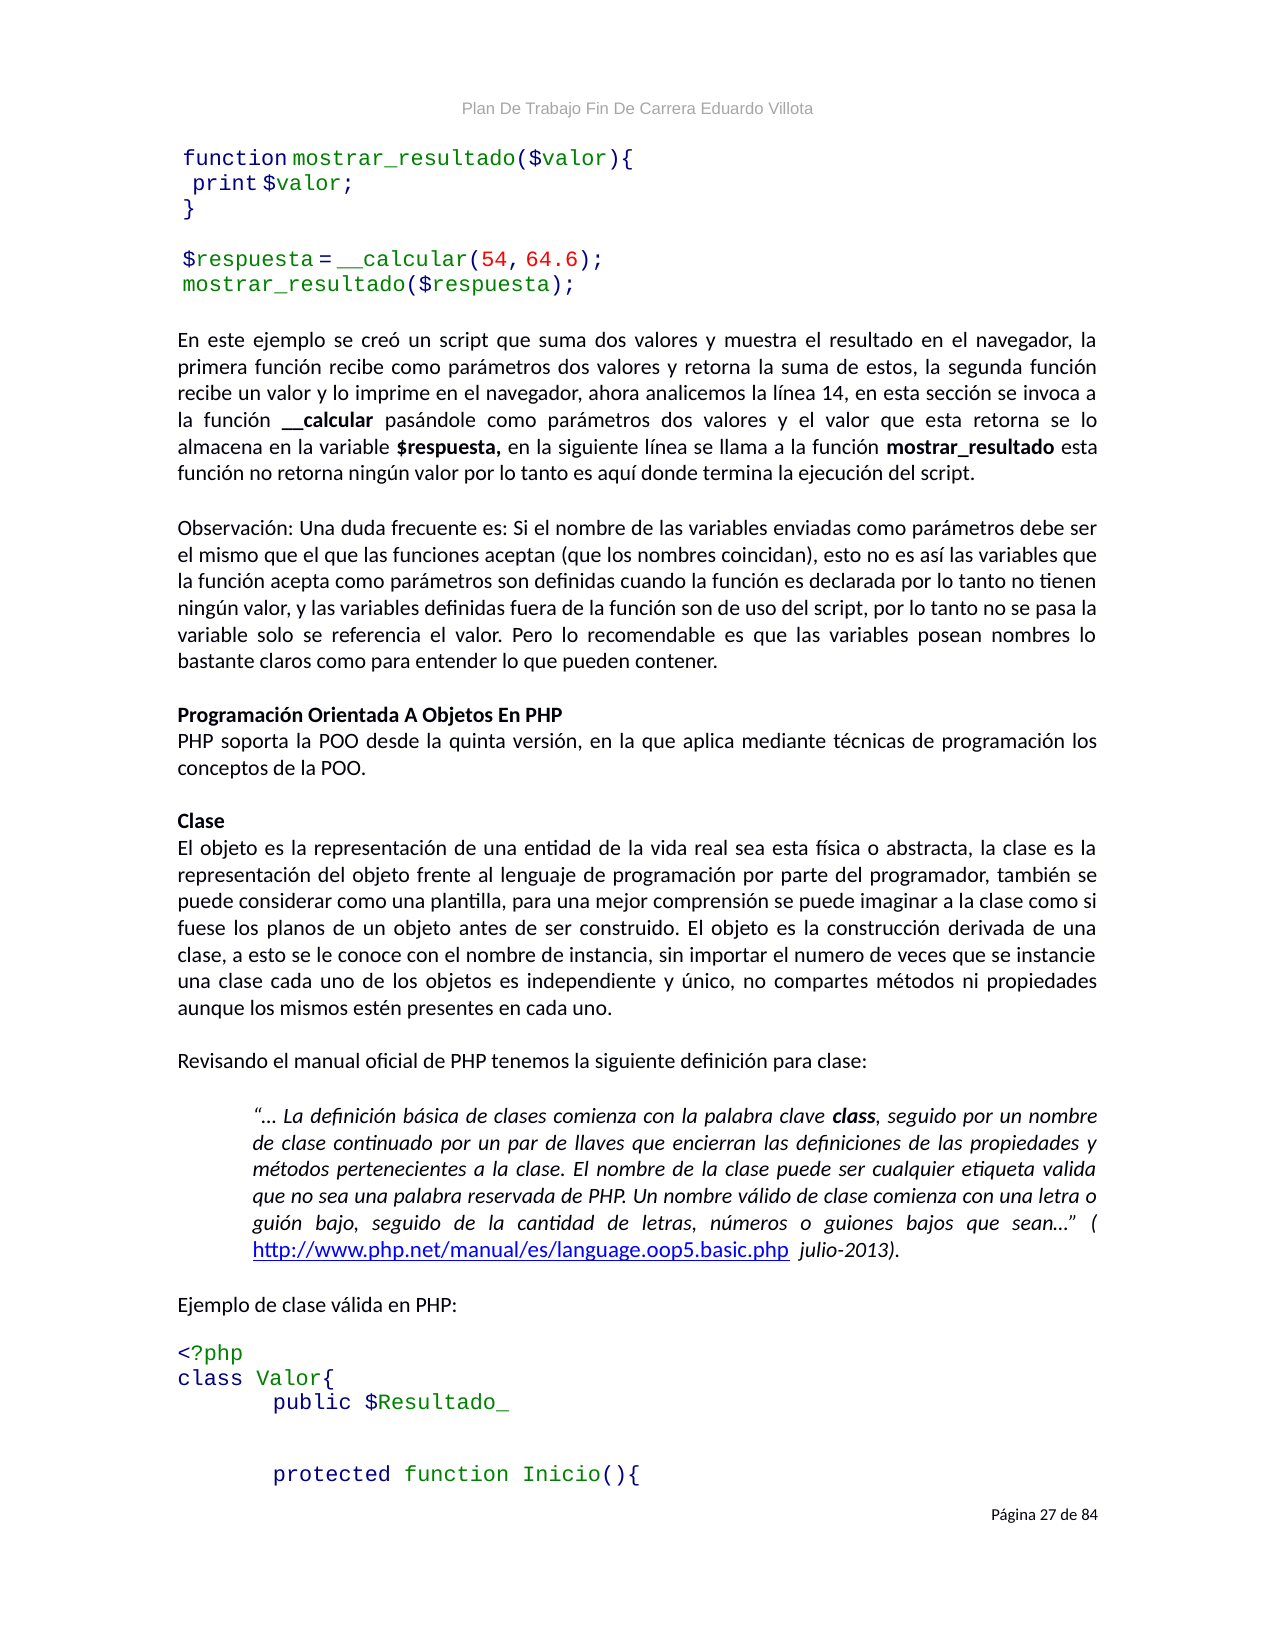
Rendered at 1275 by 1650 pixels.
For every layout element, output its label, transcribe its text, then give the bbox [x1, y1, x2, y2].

text En este ejemplo se creó un script que suma dos valores y muestra el resultado en el navegador, la primera función recibe como parámetros dos valores y retorna la suma de estos, la segunda función recibe un valor y lo imprime en el navegador, ahora analicemos la línea 14, en esta sección se invoca a la función __calcular pasándole como parámetros dos valores y el valor que esta retorna se lo almacena en la variable $respuesta, en la siguiente línea se llama a la función mostrar_resultado esta función no retorna ningún valor por lo tanto es aquí donde termina la ejecución del script. [177, 326, 1098, 486]
text Revisando el manual oficial de PHP tenemos la siguiente definición para clase: [177, 1048, 1098, 1074]
text Programación Orientada A Objetos En PHP [177, 701, 1098, 728]
text public $Resultado_ [177, 1392, 1098, 1416]
text $respuesta = __calcular(54, 64.6); [177, 249, 1098, 273]
text Ejemplo de clase válida en PHP: [177, 1292, 1098, 1318]
text } [177, 197, 1098, 222]
text Clase [177, 808, 1098, 834]
text print $valor; [177, 172, 1098, 197]
text <?php [177, 1342, 1098, 1367]
text El objeto es la representación de una entidad de la vida real sea esta física o abstracta, la clase es la representación del objeto frente al lenguaje de programación por parte del programador, también se puede considerar como una plantilla, para una mejor comprensión se puede imaginar a la clase como si fuese los planos de un objeto antes de ser construido. El objeto es la construcción derivada de una clase, a esto se le conoce con el nombre de instancia, sin importar el numero de veces que se instancie una clase cada uno de los objetos es independiente y único, no compartes métodos ni propiedades aunque los mismos estén presentes en cada uno. [177, 834, 1098, 1021]
text “… La definición básica de clases comienza con la palabra clave class, seguido por un nombre de clase continuado por un par de llaves que encierran las definiciones de las propiedades y métodos pertenecientes a la clase. El nombre de la clase puede ser cualquier etiqueta valida que no sea una palabra reservada de PHP. Un nombre válido de clase comienza con una letra o guión bajo, seguido de la cantidad de letras, números o guiones bajos que sean…” ( http://www.php.net/manual/es/language.oop5.basic.php julio-2013). [252, 1102, 1098, 1264]
text class Valor{ [177, 1367, 1098, 1392]
text mostrar_resultado($respuesta); [177, 273, 1098, 298]
text Observación: Una duda frecuente es: Si el nombre de las variables enviadas como parámetros debe ser el mismo que el que las funciones aceptan (que los nombres coincidan), esto no es así las variables que la función acepta como parámetros son definidas cuando la función es declarada por lo tanto no tienen ningún valor, y las variables definidas fuera de la función son de uso del script, por lo tanto no se pasa la variable solo se referencia el valor. Pero lo recomendable es que las variables posean nombres lo bastante claros como para entender lo que pueden contener. [177, 514, 1098, 674]
text function mostrar_resultado($valor){ [177, 148, 1098, 172]
text protected function Inicio(){ [177, 1464, 1098, 1488]
text PHP soporta la POO desde la quinta versión, en la que aplica mediante técnicas de programación los conceptos de la POO. [177, 728, 1098, 781]
